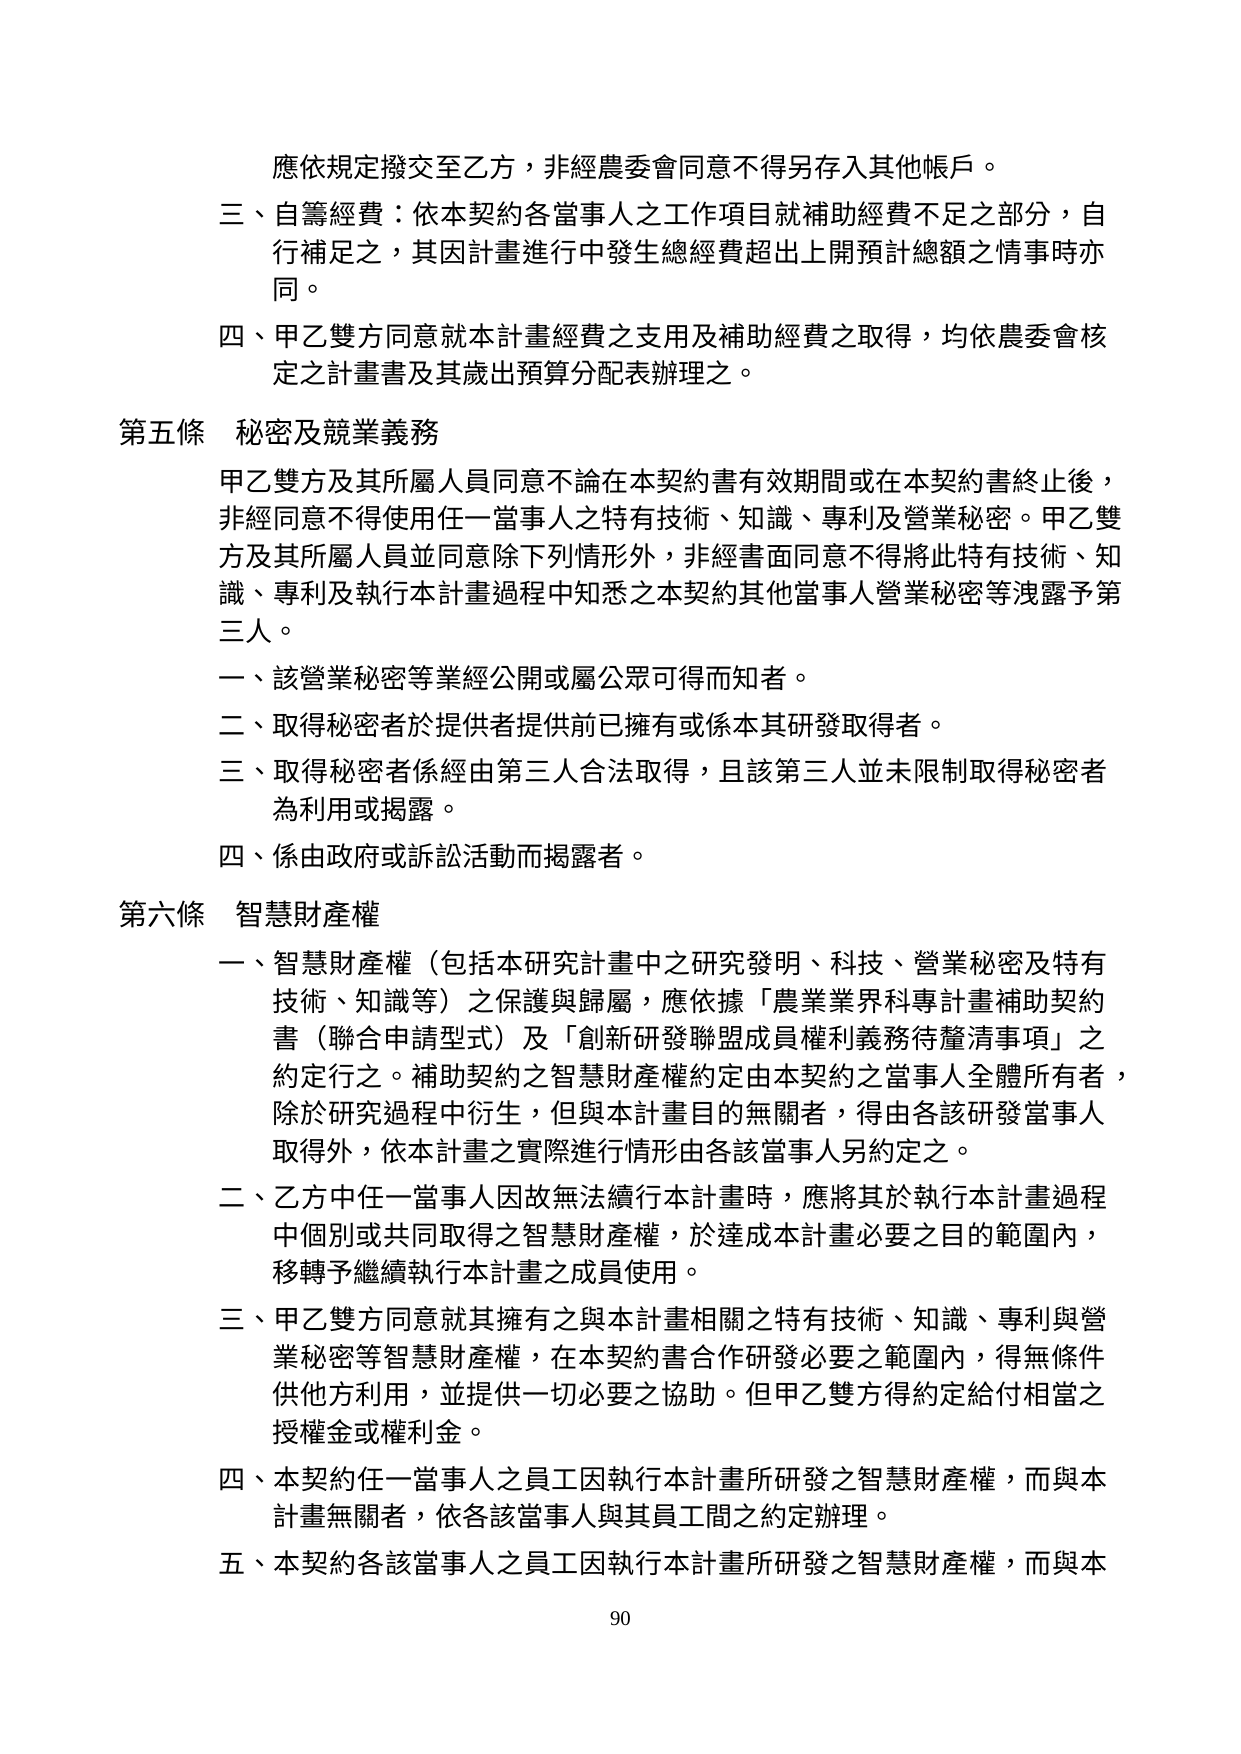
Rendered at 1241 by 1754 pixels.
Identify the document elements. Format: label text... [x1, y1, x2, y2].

text 三、自籌經費：依本契約各當事人之工作項目就補助經費不足之部分，自行補足之，其因計畫進行中發生總經費超出上開預計總額之情事時亦同。 [218, 194, 1108, 307]
text 三、甲乙雙方同意就其擁有之與本計畫相關之特有技術、知識、專利與營業秘密等智慧財產權，在本契約書合作研發必要之範圍內，得無條件供他方利用，並提供一切必要之協助。但甲乙雙方得約定給付相當之授權金或權利金。 [218, 1300, 1108, 1450]
text 四、甲乙雙方同意就本計畫經費之支用及補助經費之取得，均依農委會核定之計畫書及其歲出預算分配表辦理之。 [218, 316, 1108, 391]
text 四、係由政府或訴訟活動而揭露者。 [218, 836, 1108, 874]
text 二、取得秘密者於提供者提供前已擁有或係本其研發取得者。 [218, 705, 1108, 742]
text 甲乙雙方及其所屬人員同意不論在本契約書有效期間或在本契約書終止後，非經同意不得使用任一當事人之特有技術、知識、專利及營業秘密。甲乙雙方及其所屬人員並同意除下列情形外，非經書面同意不得將此特有技術、知識、專利及執行本計畫過程中知悉之本契約其他當事人營業秘密等洩露予第三人。 [218, 461, 1122, 649]
text 三、取得秘密者係經由第三人合法取得，且該第三人並未限制取得秘密者為利用或揭露。 [218, 752, 1108, 827]
text 二、乙方中任一當事人因故無法續行本計畫時，應將其於執行本計畫過程中個別或共同取得之智慧財產權，於達成本計畫必要之目的範圍內，移轉予繼續執行本計畫之成員使用。 [218, 1178, 1108, 1290]
text 第六條 智慧財產權 [118, 892, 1122, 934]
text 應依規定撥交至乙方，非經農委會同意不得另存入其他帳戶。 [218, 148, 1108, 185]
text 一、該營業秘密等業經公開或屬公眾可得而知者。 [218, 658, 1108, 696]
text 四、本契約任一當事人之員工因執行本計畫所研發之智慧財產權，而與本計畫無關者，依各該當事人與其員工間之約定辦理。 [218, 1459, 1108, 1534]
text 五、本契約各該當事人之員工因執行本計畫所研發之智慧財產權，而與本 [218, 1543, 1108, 1581]
text 一、智慧財產權（包括本研究計畫中之研究發明、科技、營業秘密及特有技術、知識等）之保護與歸屬，應依據「農業業界科專計畫補助契約書（聯合申請型式）及「創新研發聯盟成員權利義務待釐清事項」之約定行之。補助契約之智慧財產權約定由本契約之當事人全體所有者，除於研究過程中衍生，但與本計畫目的無關者，得由各該研發當事人取得外，依本計畫之實際進行情形由各該當事人另約定之。 [218, 943, 1108, 1168]
text 第五條 秘密及競業義務 [118, 410, 1122, 452]
